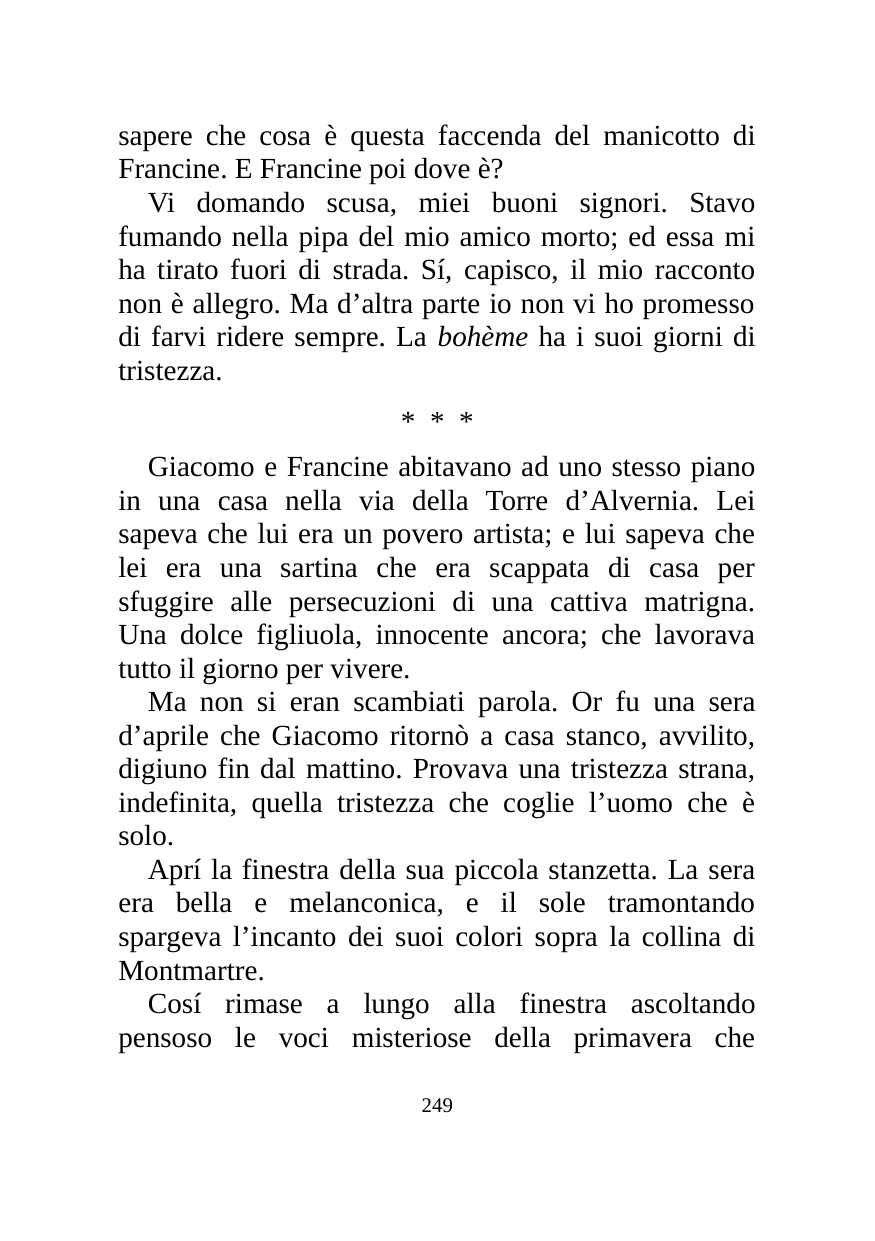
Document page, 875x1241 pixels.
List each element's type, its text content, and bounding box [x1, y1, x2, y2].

text Giacomo e Francine abitavano ad uno stesso piano in una casa nella via della Torre d’Alvernia. Lei sapeva che lui era un povero artista; e lui sapeva che lei era una sartina che era scappata di casa per sfuggire alle persecuzioni di una cattiva matrigna. Una dolce figliuola, innocente ancora; che lavorava tutto il giorno per vivere. [118, 449, 756, 684]
text Vi domando scusa, miei buoni signori. Stavo fumando nella pipa del mio amico morto; ed essa mi ha tirato fuori di strada. Sí, capisco, il mio racconto non è allegro. Ma d’altra parte io non vi ho promesso di farvi ridere sempre. La bohème ha i suoi giorni di tristezza. [118, 185, 756, 386]
text Ma non si eran scambiati parola. Or fu una sera d’aprile che Giacomo ritornò a casa stanco, avvilito, digiuno fin dal mattino. Provava una tristezza strana, indefinita, quella tristezza che coglie l’uomo che è solo. [118, 684, 756, 852]
text Aprí la finestra della sua piccola stanzetta. La sera era bella e melanconica, e il sole tramontando spargeva l’incanto dei suoi colori sopra la collina di Montmartre. [118, 852, 756, 986]
text Cosí rimase a lungo alla finestra ascoltando pensoso le voci misteriose della primavera che [118, 986, 756, 1053]
text sapere che cosa è questa faccenda del manicotto di Francine. E Francine poi dove è? [118, 118, 756, 185]
text * * * [118, 404, 756, 438]
